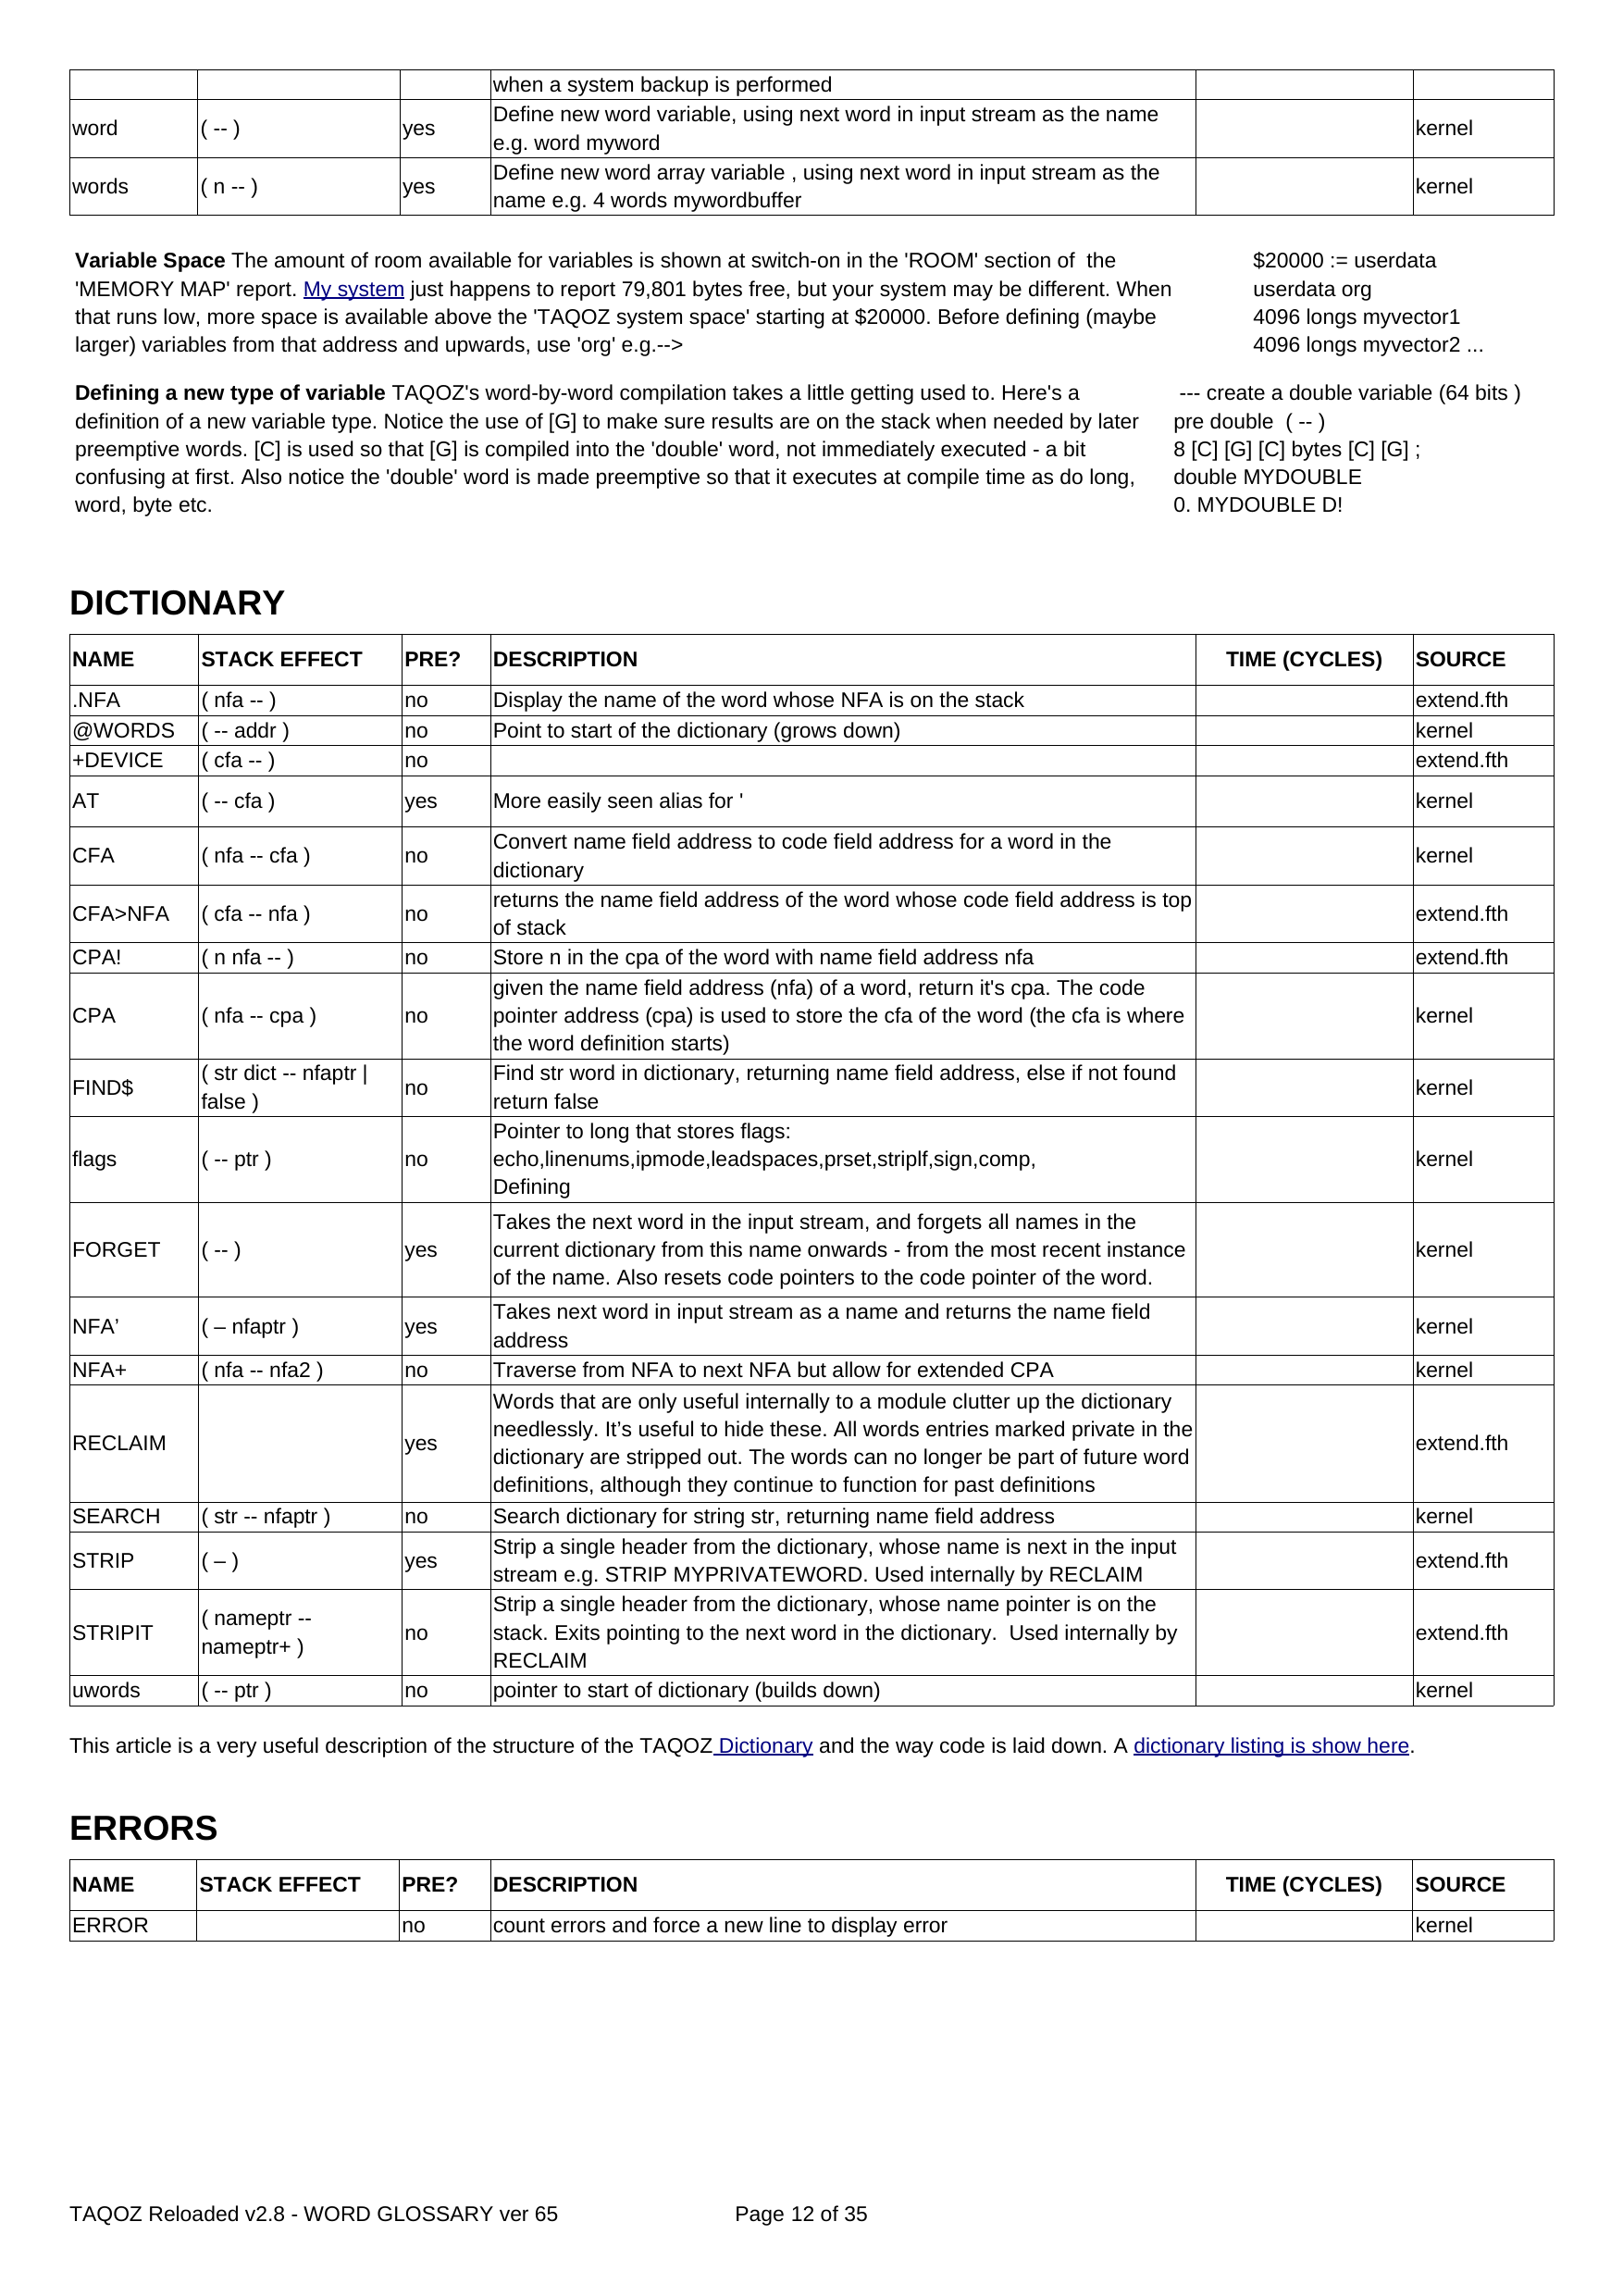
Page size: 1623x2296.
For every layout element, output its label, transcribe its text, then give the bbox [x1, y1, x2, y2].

table_cell NFA’ [70, 1297, 198, 1355]
table_cell [1196, 1117, 1413, 1202]
table_cell [1196, 746, 1413, 775]
table_cell [401, 70, 490, 99]
table_cell +DEVICE [70, 746, 198, 775]
table_cell no [403, 1117, 490, 1202]
table_cell ( nfa -- ) [199, 686, 402, 715]
table_cell ( str -- nfaptr ) [199, 1503, 402, 1532]
table_cell no [403, 943, 490, 973]
table_cell ( n -- ) [198, 158, 400, 215]
table_cell [1196, 1911, 1412, 1941]
table_cell [1196, 1385, 1413, 1501]
table_cell yes [401, 158, 490, 215]
table_cell [198, 70, 400, 99]
table_header NAME [70, 1860, 196, 1910]
table_cell [1196, 100, 1413, 157]
table_cell kernel [1414, 974, 1554, 1058]
table_header --- create a double variable (64 bits ) pre double ( -- ) 8 [C] [G] [C] bytes [C] [G] ; double MYDOUBLE 0. MYDOUBLE D! [1169, 376, 1554, 536]
table_cell Traverse from NFA to next NFA but allow for extended CPA [491, 1356, 1196, 1384]
table_header $20000 := userdata userdata org 4096 longs myvector1 4096 longs myvector2 ... [1178, 243, 1554, 376]
table_cell CFA [70, 827, 198, 885]
table_cell no [403, 974, 490, 1058]
table_cell yes [401, 100, 490, 157]
table_cell Store n in the cpa of the word with name field address nfa [491, 943, 1196, 973]
table_cell ( nfa -- nfa2 ) [199, 1356, 402, 1384]
table_cell no [403, 886, 490, 942]
table_cell [1196, 1356, 1413, 1384]
table_cell no [400, 1911, 490, 1941]
table_cell count errors and force a new line to display error [491, 1911, 1196, 1941]
table_cell extend.fth [1414, 1590, 1554, 1675]
table_cell RECLAIM [70, 1385, 198, 1501]
table_cell yes [403, 1533, 490, 1589]
table_cell @WORDS [70, 716, 198, 745]
table_cell [491, 746, 1196, 775]
table_cell [1196, 827, 1413, 885]
table_cell [1196, 158, 1413, 215]
table_header NAME [70, 635, 198, 685]
table_cell [197, 1911, 399, 1941]
table_cell Point to start of the dictionary (grows down) [491, 716, 1196, 745]
table_cell ( -- addr ) [199, 716, 402, 745]
table_cell kernel [1414, 827, 1554, 885]
table_cell Search dictionary for string str, returning name field address [491, 1503, 1196, 1532]
table_cell word [70, 100, 197, 157]
table_cell extend.fth [1414, 1385, 1554, 1501]
table_cell Pointer to long that stores flags: echo,linenums,ipmode,leadspaces,prset,striplf,sign,comp, Defining [491, 1117, 1196, 1202]
table_cell kernel [1414, 776, 1554, 826]
table_cell no [403, 1676, 490, 1705]
table_cell [1196, 886, 1413, 942]
table_cell .NFA [70, 686, 198, 715]
table_cell Define new word array variable , using next word in input stream as the name e.g. 4 words mywordbuffer [491, 158, 1196, 215]
table_cell [1196, 1503, 1413, 1532]
table_cell FORGET [70, 1203, 198, 1297]
table_cell [1196, 974, 1413, 1058]
table_cell no [403, 686, 490, 715]
table_cell CPA! [70, 943, 198, 973]
table_cell ( -- ) [199, 1203, 402, 1297]
table_cell [1196, 943, 1413, 973]
table_cell ( -- cfa ) [199, 776, 402, 826]
table_cell [1196, 70, 1413, 99]
table_cell [199, 1385, 402, 1501]
table_cell Words that are only useful internally to a module clutter up the dictionary needlessly. It’s useful to hide these. All words entries marked private in the dictionary are stripped out. The words can no longer be part of future word definitions, although they continue to function for past definitions [491, 1385, 1196, 1501]
table_cell [1196, 1533, 1413, 1589]
table_cell CFA>NFA [70, 886, 198, 942]
table_header SOURCE [1414, 635, 1554, 685]
table_cell Display the name of the word whose NFA is on the stack [491, 686, 1196, 715]
table_cell ( -- ptr ) [199, 1676, 402, 1705]
table_header PRE? [400, 1860, 490, 1910]
table_cell pointer to start of dictionary (builds down) [491, 1676, 1196, 1705]
table_cell extend.fth [1414, 746, 1554, 775]
table_cell yes [403, 1297, 490, 1355]
table_cell [1196, 1297, 1413, 1355]
table_cell kernel [1413, 1911, 1554, 1941]
table_cell no [403, 746, 490, 775]
table_cell no [403, 1590, 490, 1675]
subtitle ERRORS [69, 1807, 1554, 1847]
table_cell given the name field address (nfa) of a word, return it's cpa. The code pointer address (cpa) is used to store the cfa of the word (the cfa is where the word definition starts) [491, 974, 1196, 1058]
table_cell ( nameptr -- nameptr+ ) [199, 1590, 402, 1675]
table_cell [1414, 70, 1554, 99]
table_cell ( nfa -- cpa ) [199, 974, 402, 1058]
table_cell no [403, 1356, 490, 1384]
table_cell STRIP [70, 1533, 198, 1589]
table_cell extend.fth [1414, 686, 1554, 715]
table_cell NFA+ [70, 1356, 198, 1384]
table_header DESCRIPTION [491, 635, 1196, 685]
table_cell STRIPIT [70, 1590, 198, 1675]
table_cell yes [403, 776, 490, 826]
table_header STACK EFFECT [199, 635, 402, 685]
table_cell kernel [1414, 1503, 1554, 1532]
table_cell kernel [1414, 1117, 1554, 1202]
table_cell Strip a single header from the dictionary, whose name is next in the input stream e.g. STRIP MYPRIVATEWORD. Used internally by RECLAIM [491, 1533, 1196, 1589]
table_cell kernel [1414, 716, 1554, 745]
table_cell Define new word variable, using next word in input stream as the name e.g. word myword [491, 100, 1196, 157]
table_cell [1196, 1060, 1413, 1116]
table_cell uwords [70, 1676, 198, 1705]
subtitle DICTIONARY [69, 582, 1554, 622]
table_cell ( nfa -- cfa ) [199, 827, 402, 885]
table_cell CPA [70, 974, 198, 1058]
table_cell extend.fth [1414, 1533, 1554, 1589]
table_cell [1196, 1676, 1413, 1705]
table_cell SEARCH [70, 1503, 198, 1532]
table_cell words [70, 158, 197, 215]
table_cell no [403, 716, 490, 745]
table_cell AT [70, 776, 198, 826]
table_cell ( str dict -- nfaptr | false ) [199, 1060, 402, 1116]
table_cell no [403, 1503, 490, 1532]
table_cell kernel [1414, 1676, 1554, 1705]
table_cell [1196, 1203, 1413, 1297]
table_header STACK EFFECT [197, 1860, 399, 1910]
table_cell ( n nfa -- ) [199, 943, 402, 973]
table_cell flags [70, 1117, 198, 1202]
table_header Defining a new type of variable TAQOZ's word-by-word compilation takes a little getting used to. Here's a definition of a new variable type. Notice the use of [G] to make sure results are on the stack when needed by later preemptive words. [C] is used so that [G] is compiled into the 'double' word, not immediately executed - a bit confusing at first. Also notice the 'double' word is made preemptive so that it executes at compile time as do long, word, byte etc. [69, 376, 1168, 536]
table_cell no [403, 827, 490, 885]
text This article is a very useful description of the structure of the TAQOZ Dictionary and the way code is laid down. A dictionary listing is show here. [69, 1733, 1554, 1757]
table_cell Takes next word in input stream as a name and returns the name field address [491, 1297, 1196, 1355]
table_cell [1196, 686, 1413, 715]
table_header DESCRIPTION [491, 1860, 1196, 1910]
table_cell Convert name field address to code field address for a word in the dictionary [491, 827, 1196, 885]
table_cell extend.fth [1414, 886, 1554, 942]
table_cell no [403, 1060, 490, 1116]
table_cell ERROR [70, 1911, 196, 1941]
table_cell ( cfa -- nfa ) [199, 886, 402, 942]
table_cell kernel [1414, 1297, 1554, 1355]
table_cell [1196, 1590, 1413, 1675]
table_cell ( -- ptr ) [199, 1117, 402, 1202]
table_cell kernel [1414, 1356, 1554, 1384]
table_cell ( cfa -- ) [199, 746, 402, 775]
table_header PRE? [403, 635, 490, 685]
table_cell More easily seen alias for ' [491, 776, 1196, 826]
table_cell [70, 70, 197, 99]
table_cell returns the name field address of the word whose code field address is top of stack [491, 886, 1196, 942]
table_cell kernel [1414, 1060, 1554, 1116]
table_cell extend.fth [1414, 943, 1554, 973]
table_header TIME (CYCLES) [1196, 635, 1413, 685]
table_cell kernel [1414, 158, 1554, 215]
table_cell Find str word in dictionary, returning name field address, else if not found return false [491, 1060, 1196, 1116]
table_header SOURCE [1413, 1860, 1554, 1910]
table_cell ( -- ) [198, 100, 400, 157]
table_cell kernel [1414, 100, 1554, 157]
table_cell Takes the next word in the input stream, and forgets all names in the current dictionary from this name onwards - from the most recent instance of the name. Also resets code pointers to the code pointer of the word. [491, 1203, 1196, 1297]
table_cell yes [403, 1203, 490, 1297]
table_cell when a system backup is performed [491, 70, 1196, 99]
table_header TIME (CYCLES) [1196, 1860, 1412, 1910]
table_cell [1196, 776, 1413, 826]
table_cell FIND$ [70, 1060, 198, 1116]
table_cell Strip a single header from the dictionary, whose name pointer is on the stack. Exits pointing to the next word in the dictionary. Used internally by RECLAIM [491, 1590, 1196, 1675]
table_cell ( – ) [199, 1533, 402, 1589]
table_cell ( – nfaptr ) [199, 1297, 402, 1355]
table_cell yes [403, 1385, 490, 1501]
table_header Variable Space The amount of room available for variables is shown at switch-on in the 'ROOM' section of the 'MEMORY MAP' report. My system just happens to report 79,801 bytes free, but your system may be different. When that runs low, more space is available above the 'TAQOZ system space' starting at $20000. Before defining (maybe larger) variables from that address and upwards, use 'org' e.g.--> [69, 243, 1178, 376]
table_cell [1196, 716, 1413, 745]
table_cell kernel [1414, 1203, 1554, 1297]
